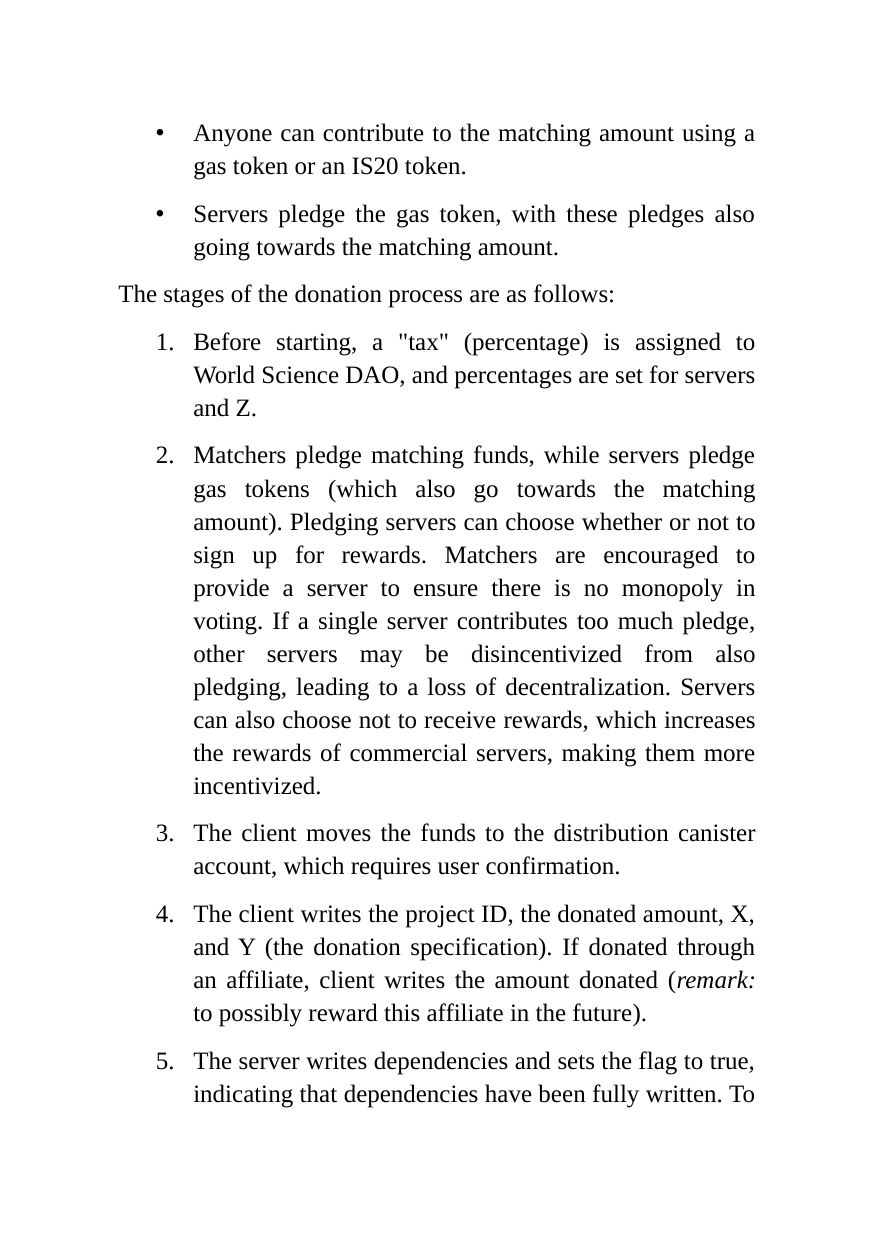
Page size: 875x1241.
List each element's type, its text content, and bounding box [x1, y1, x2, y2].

list Before starting, a "tax" (percentage) is assigned to World Science DAO, and percentages are set for servers and Z. [156, 327, 756, 422]
list The client writes the project ID, the donated amount, X, and Y (the donation specification). If donated through an affiliate, client writes the amount donated (remark: to possibly reward this affiliate in the future). [156, 899, 756, 1027]
list The client moves the funds to the distribution canister account, which requires user confirmation. [156, 818, 756, 880]
list The server writes dependencies and sets the flag to true, indicating that dependencies have been fully written. To [156, 1046, 756, 1107]
text The stages of the donation process are as follows: [118, 279, 756, 308]
list Servers pledge the gas token, with these pledges also going towards the matching amount. [156, 199, 756, 261]
list Matchers pledge matching funds, while servers pledge gas tokens (which also go towards the matching amount). Pledging servers can choose whether or not to sign up for rewards. Matchers are encouraged to provide a server to ensure there is no monopoly in voting. If a single server contributes too much pledge, other servers may be disincentivized from also pledging, leading to a loss of decentralization. Servers can also choose not to receive rewards, which increases the rewards of commercial servers, making them more incentivized. [156, 441, 756, 799]
list Anyone can contribute to the matching amount using a gas token or an IS20 token. [156, 118, 756, 180]
